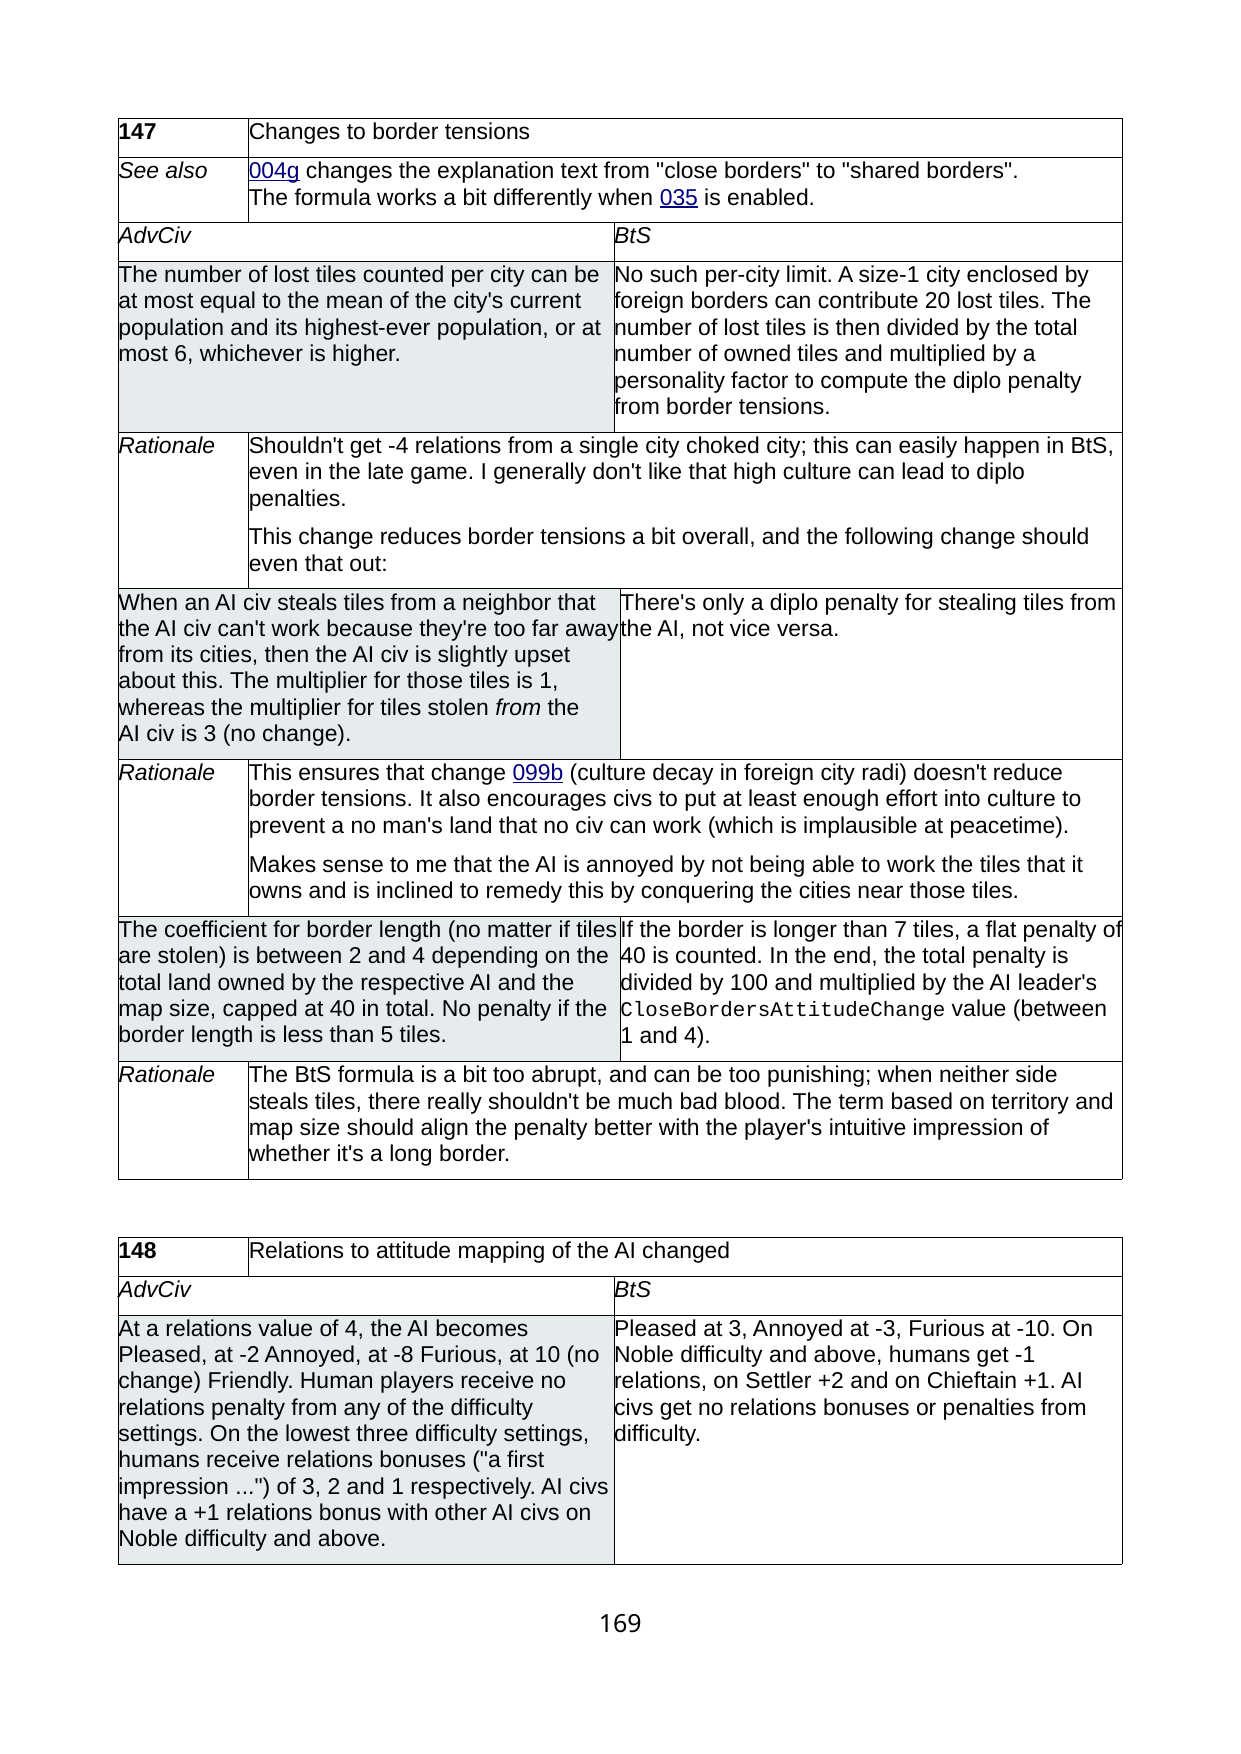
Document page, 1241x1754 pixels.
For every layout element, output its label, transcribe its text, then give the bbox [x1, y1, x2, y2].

table_cell See also [119, 158, 248, 222]
table_cell The BtS formula is a bit too abrupt, and can be too punishing; when neither side steals tiles, there really shouldn't be much bad blood. The term based on territory and map size should align the penalty better with the player's intuitive impression of whether it's a long border. [249, 1062, 1122, 1179]
table_cell When an AI civ steals tiles from a neighbor that the AI civ can't work because they're too far away from its cities, then the AI civ is slightly upset about this. The multiplier for those tiles is 1, whereas the multiplier for tiles stolen from the AI civ is 3 (no change). [119, 589, 620, 759]
table_cell At a relations value of 4, the AI becomes Pleased, at -2 Annoyed, at -8 Furious, at 10 (no change) Friendly. Human players receive no relations penalty from any of the difficulty settings. On the lowest three difficulty settings, humans receive relations bonuses ("a first impression ...") of 3, 2 and 1 respectively. AI civs have a +1 relations bonus with other AI civs on Noble difficulty and above. [119, 1316, 614, 1564]
table_header Relations to attitude mapping of the AI changed [249, 1238, 1122, 1276]
table_cell Rationale [119, 1062, 248, 1179]
table_cell The coefficient for border length (no matter if tiles are stolen) is between 2 and 4 depending on the total land owned by the respective AI and the map size, capped at 40 in total. No penalty if the border length is less than 5 tiles. [119, 917, 620, 1061]
table_cell There's only a diplo penalty for stealing tiles from the AI, not vice versa. [621, 589, 1122, 759]
table_cell Shouldn't get -4 relations from a single city choked city; this can easily happen in BtS, even in the late game. I generally don't like that high culture can lead to diplo penalties. This change reduces border tensions a bit overall, and the following change should even that out: [249, 433, 1122, 588]
table_cell No such per-city limit. A size-1 city enclosed by foreign borders can contribute 20 lost tiles. The number of lost tiles is then divided by the total number of owned tiles and multiplied by a personality factor to compute the diplo penalty from border tensions. [615, 262, 1122, 432]
table_cell This ensures that change 099b (culture decay in foreign city radi) doesn't reduce border tensions. It also encourages civs to put at least enough effort into culture to prevent a no man's land that no civ can work (which is implausible at peacetime). Makes sense to me that the AI is annoyed by not being able to work the tiles that it owns and is inclined to remedy this by conquering the cities near those tiles. [249, 760, 1122, 916]
table_cell The number of lost tiles counted per city can be at most equal to the mean of the city's current population and its highest-ever population, or at most 6, whichever is higher. [119, 262, 614, 432]
table_cell AdvCiv [119, 1277, 614, 1314]
table_cell Pleased at 3, Annoyed at -3, Furious at -10. On Noble difficulty and above, humans get -1 relations, on Settler +2 and on Chieftain +1. AI civs get no relations bonuses or penalties from difficulty. [615, 1316, 1122, 1564]
table_header Changes to border tensions [249, 119, 1122, 157]
table_cell Rationale [119, 760, 248, 916]
table_cell BtS [615, 223, 1122, 261]
table_cell 004g changes the explanation text from "close borders" to "shared borders". The formula works a bit differently when 035 is enabled. [249, 158, 1122, 222]
table_header 148 [119, 1238, 248, 1276]
table_header 147 [119, 119, 248, 157]
table_cell BtS [615, 1277, 1122, 1314]
table_cell AdvCiv [119, 223, 614, 261]
table_cell If the border is longer than 7 tiles, a flat penalty of 40 is counted. In the end, the total penalty is divided by 100 and multiplied by the AI leader's CloseBordersAttitudeChange value (between 1 and 4). [621, 917, 1122, 1061]
table_cell Rationale [119, 433, 248, 588]
